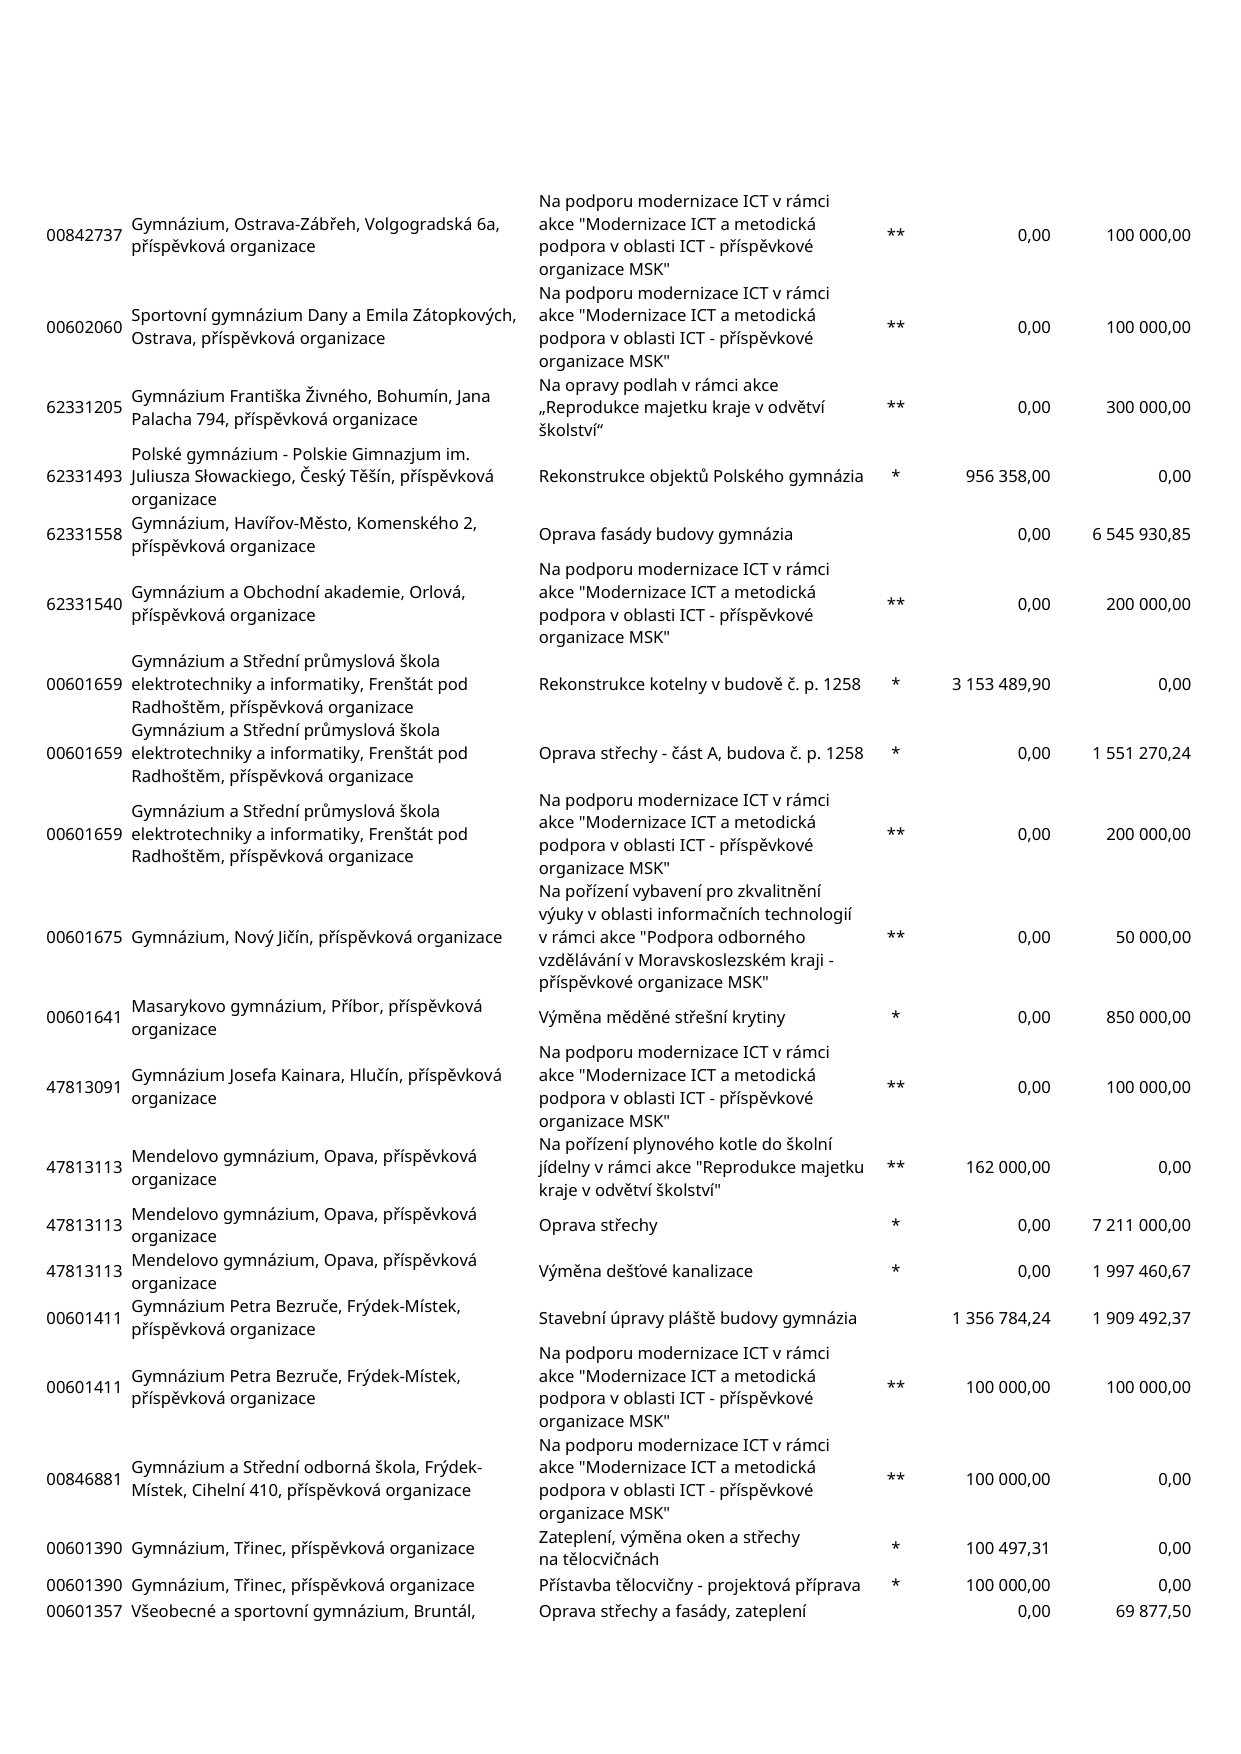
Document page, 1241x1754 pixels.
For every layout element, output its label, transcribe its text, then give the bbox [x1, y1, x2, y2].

table_cell 0,00 [917, 281, 1056, 372]
table_cell 100 000,00 [1057, 1342, 1196, 1432]
table_cell 00846881 [44, 1434, 125, 1524]
table_cell ** [876, 1434, 916, 1524]
table_cell 0,00 [917, 880, 1056, 994]
table_cell Rekonstrukce kotelny v budově č. p. 1258 [533, 650, 875, 718]
table_cell 200 000,00 [1057, 558, 1196, 649]
table_header Neinvestice [1057, 75, 1196, 188]
table_cell 62331493 [44, 443, 125, 511]
table_cell * [876, 995, 916, 1040]
table_cell Gymnázium a Obchodní akademie, Orlová, příspěvková organizace [126, 558, 532, 649]
table_cell Gymnázium Petra Bezruče, Frýdek-Místek, příspěvková organizace [126, 1295, 532, 1341]
table_cell * [876, 1249, 916, 1294]
table_cell 956 358,00 [917, 443, 1056, 511]
table_cell 162 000,00 [917, 1133, 1056, 1201]
table_cell 100 000,00 [1057, 190, 1196, 280]
table_cell 3 153 489,90 [917, 650, 1056, 718]
table_cell Gymnázium Petra Bezruče, Frýdek-Místek, příspěvková organizace [126, 1342, 532, 1432]
table_cell 62331205 [44, 373, 125, 441]
table_cell ** [876, 1041, 916, 1132]
table_cell 0,00 [1057, 1434, 1196, 1524]
table_cell 00601659 [44, 788, 125, 879]
table_cell 0,00 [1057, 443, 1196, 511]
table_header Název akce [533, 75, 875, 188]
table_cell 0,00 [1057, 1525, 1196, 1571]
table_cell Rekonstrukce objektů Polského gymnázia [533, 443, 875, 511]
table_cell Gymnázium a Střední průmyslová škola elektrotechniky a informatiky, Frenštát pod Radhoštěm, příspěvková organizace [126, 788, 532, 879]
table_cell Oprava fasády budovy gymnázia [533, 512, 875, 557]
table_cell Na podporu modernizace ICT v rámci akce "Modernizace ICT a metodická podpora v oblasti ICT - příspěvkové organizace MSK" [533, 1434, 875, 1524]
table_cell 0,00 [917, 1202, 1056, 1248]
table_cell Na podporu modernizace ICT v rámci akce "Modernizace ICT a metodická podpora v oblasti ICT - příspěvkové organizace MSK" [533, 788, 875, 879]
table_cell 0,00 [917, 1249, 1056, 1294]
table_cell 00601390 [44, 1525, 125, 1571]
table_cell 0,00 [917, 995, 1056, 1040]
table_cell 00602060 [44, 281, 125, 372]
table_cell 0,00 [917, 1598, 1056, 1624]
table_cell 300 000,00 [1057, 373, 1196, 441]
table_cell 00601411 [44, 1295, 125, 1341]
table_cell Výměna dešťové kanalizace [533, 1249, 875, 1294]
table_cell Zateplení, výměna oken a střechy na tělocvičnách [533, 1525, 875, 1571]
table_cell 00601659 [44, 719, 125, 787]
table_cell Mendelovo gymnázium, Opava, příspěvková organizace [126, 1202, 532, 1248]
table_cell Mendelovo gymnázium, Opava, příspěvková organizace [126, 1249, 532, 1294]
table_cell 0,00 [917, 719, 1056, 787]
table_cell Gymnázium, Nový Jičín, příspěvková organizace [126, 880, 532, 994]
table_cell ** [876, 190, 916, 280]
table_cell Oprava střechy a fasády, zateplení [533, 1598, 875, 1624]
table_cell Gymnázium Františka Živného, Bohumín, Jana Palacha 794, příspěvková organizace [126, 373, 532, 441]
table_cell Výměna měděné střešní krytiny [533, 995, 875, 1040]
table_cell 00601641 [44, 995, 125, 1040]
table_cell 50 000,00 [1057, 880, 1196, 994]
table_cell ** [876, 373, 916, 441]
table_cell Gymnázium a Střední průmyslová škola elektrotechniky a informatiky, Frenštát pod Radhoštěm, příspěvková organizace [126, 650, 532, 718]
table_cell 100 000,00 [917, 1434, 1056, 1524]
table_cell 47813113 [44, 1133, 125, 1201]
table_cell 00601390 [44, 1572, 125, 1597]
table_cell Masarykovo gymnázium, Příbor, příspěvková organizace [126, 995, 532, 1040]
table_cell 47813091 [44, 1041, 125, 1132]
table_cell Přístavba tělocvičny - projektová příprava [533, 1572, 875, 1597]
table_cell 1 551 270,24 [1057, 719, 1196, 787]
table_cell * [876, 719, 916, 787]
table_cell ** [876, 1342, 916, 1432]
table_cell 1 356 784,24 [917, 1295, 1056, 1341]
table_cell 6 545 930,85 [1057, 512, 1196, 557]
table_cell Na pořízení plynového kotle do školní jídelny v rámci akce "Reprodukce majetku kraje v odvětví školství" [533, 1133, 875, 1201]
table_cell ** [876, 281, 916, 372]
table_cell Na pořízení vybavení pro zkvalitnění výuky v oblasti informačních technologií v rámci akce "Podpora odborného vzdělávání v Moravskoslezském kraji - příspěvkové organizace MSK" [533, 880, 875, 994]
table_cell 47813113 [44, 1202, 125, 1248]
table_cell Sportovní gymnázium Dany a Emila Zátopkových, Ostrava, příspěvková organizace [126, 281, 532, 372]
table_cell Stavební úpravy pláště budovy gymnázia [533, 1295, 875, 1341]
table_cell 0,00 [917, 190, 1056, 280]
table_cell 7 211 000,00 [1057, 1202, 1196, 1248]
table_cell 00842737 [44, 190, 125, 280]
table_cell 0,00 [1057, 1572, 1196, 1597]
table_cell Polské gymnázium - Polskie Gimnazjum im. Juliusza Słowackiego, Český Těšín, příspěvková organizace [126, 443, 532, 511]
table_cell Gymnázium, Třinec, příspěvková organizace [126, 1525, 532, 1571]
table_cell 0,00 [917, 788, 1056, 879]
table_cell ** [876, 1133, 916, 1201]
table_cell 0,00 [1057, 650, 1196, 718]
table_cell 100 000,00 [917, 1342, 1056, 1432]
table_cell 1 909 492,37 [1057, 1295, 1196, 1341]
table_cell Gymnázium a Střední průmyslová škola elektrotechniky a informatiky, Frenštát pod Radhoštěm, příspěvková organizace [126, 719, 532, 787]
table_cell 62331558 [44, 512, 125, 557]
table_cell 100 000,00 [1057, 1041, 1196, 1132]
table_cell 00601659 [44, 650, 125, 718]
table_cell Na podporu modernizace ICT v rámci akce "Modernizace ICT a metodická podpora v oblasti ICT - příspěvkové organizace MSK" [533, 1342, 875, 1432]
table_cell Na opravy podlah v rámci akce „Reprodukce majetku kraje v odvětví školství“ [533, 373, 875, 441]
table_header IČO [44, 75, 125, 188]
table_cell Gymnázium, Havířov-Město, Komenského 2, příspěvková organizace [126, 512, 532, 557]
table_cell 0,00 [1057, 1133, 1196, 1201]
table_cell * [876, 1202, 916, 1248]
table_cell Oprava střechy [533, 1202, 875, 1248]
table_cell Gymnázium, Ostrava-Zábřeh, Volgogradská 6a, příspěvková organizace [126, 190, 532, 280]
table_cell 00601357 [44, 1598, 125, 1624]
table_cell [876, 512, 916, 557]
table_cell 0,00 [917, 558, 1056, 649]
table_header Investice [917, 75, 1056, 188]
table_cell 0,00 [917, 373, 1056, 441]
table_cell 00601411 [44, 1342, 125, 1432]
table_cell Všeobecné a sportovní gymnázium, Bruntál, [126, 1598, 532, 1624]
table_cell Mendelovo gymnázium, Opava, příspěvková organizace [126, 1133, 532, 1201]
table_cell [876, 1598, 916, 1624]
table_cell * [876, 650, 916, 718]
table_cell 69 877,50 [1057, 1598, 1196, 1624]
table_cell * [876, 1525, 916, 1571]
table_cell 200 000,00 [1057, 788, 1196, 879]
table_cell Oprava střechy - část A, budova č. p. 1258 [533, 719, 875, 787]
table_cell * [876, 1572, 916, 1597]
table_cell Na podporu modernizace ICT v rámci akce "Modernizace ICT a metodická podpora v oblasti ICT - příspěvkové organizace MSK" [533, 281, 875, 372]
table_cell Gymnázium Josefa Kainara, Hlučín, příspěvková organizace [126, 1041, 532, 1132]
table_cell Na podporu modernizace ICT v rámci akce "Modernizace ICT a metodická podpora v oblasti ICT - příspěvkové organizace MSK" [533, 190, 875, 280]
table_cell 100 000,00 [917, 1572, 1056, 1597]
table_header Forma poskytnutí [876, 75, 916, 188]
table_cell Na podporu modernizace ICT v rámci akce "Modernizace ICT a metodická podpora v oblasti ICT - příspěvkové organizace MSK" [533, 1041, 875, 1132]
table_cell 100 497,31 [917, 1525, 1056, 1571]
table_header Příjemce [126, 75, 532, 188]
table_cell Na podporu modernizace ICT v rámci akce "Modernizace ICT a metodická podpora v oblasti ICT - příspěvkové organizace MSK" [533, 558, 875, 649]
table_cell 850 000,00 [1057, 995, 1196, 1040]
table_cell 0,00 [917, 1041, 1056, 1132]
table_cell ** [876, 880, 916, 994]
table_cell [876, 1295, 916, 1341]
table_cell * [876, 443, 916, 511]
table_cell 62331540 [44, 558, 125, 649]
table_cell Gymnázium, Třinec, příspěvková organizace [126, 1572, 532, 1597]
table_cell Gymnázium a Střední odborná škola, Frýdek-Místek, Cihelní 410, příspěvková organizace [126, 1434, 532, 1524]
table_cell ** [876, 558, 916, 649]
table_cell 1 997 460,67 [1057, 1249, 1196, 1294]
table_cell 00601675 [44, 880, 125, 994]
table_cell 100 000,00 [1057, 281, 1196, 372]
table_cell ** [876, 788, 916, 879]
table_cell 47813113 [44, 1249, 125, 1294]
table_cell 0,00 [917, 512, 1056, 557]
